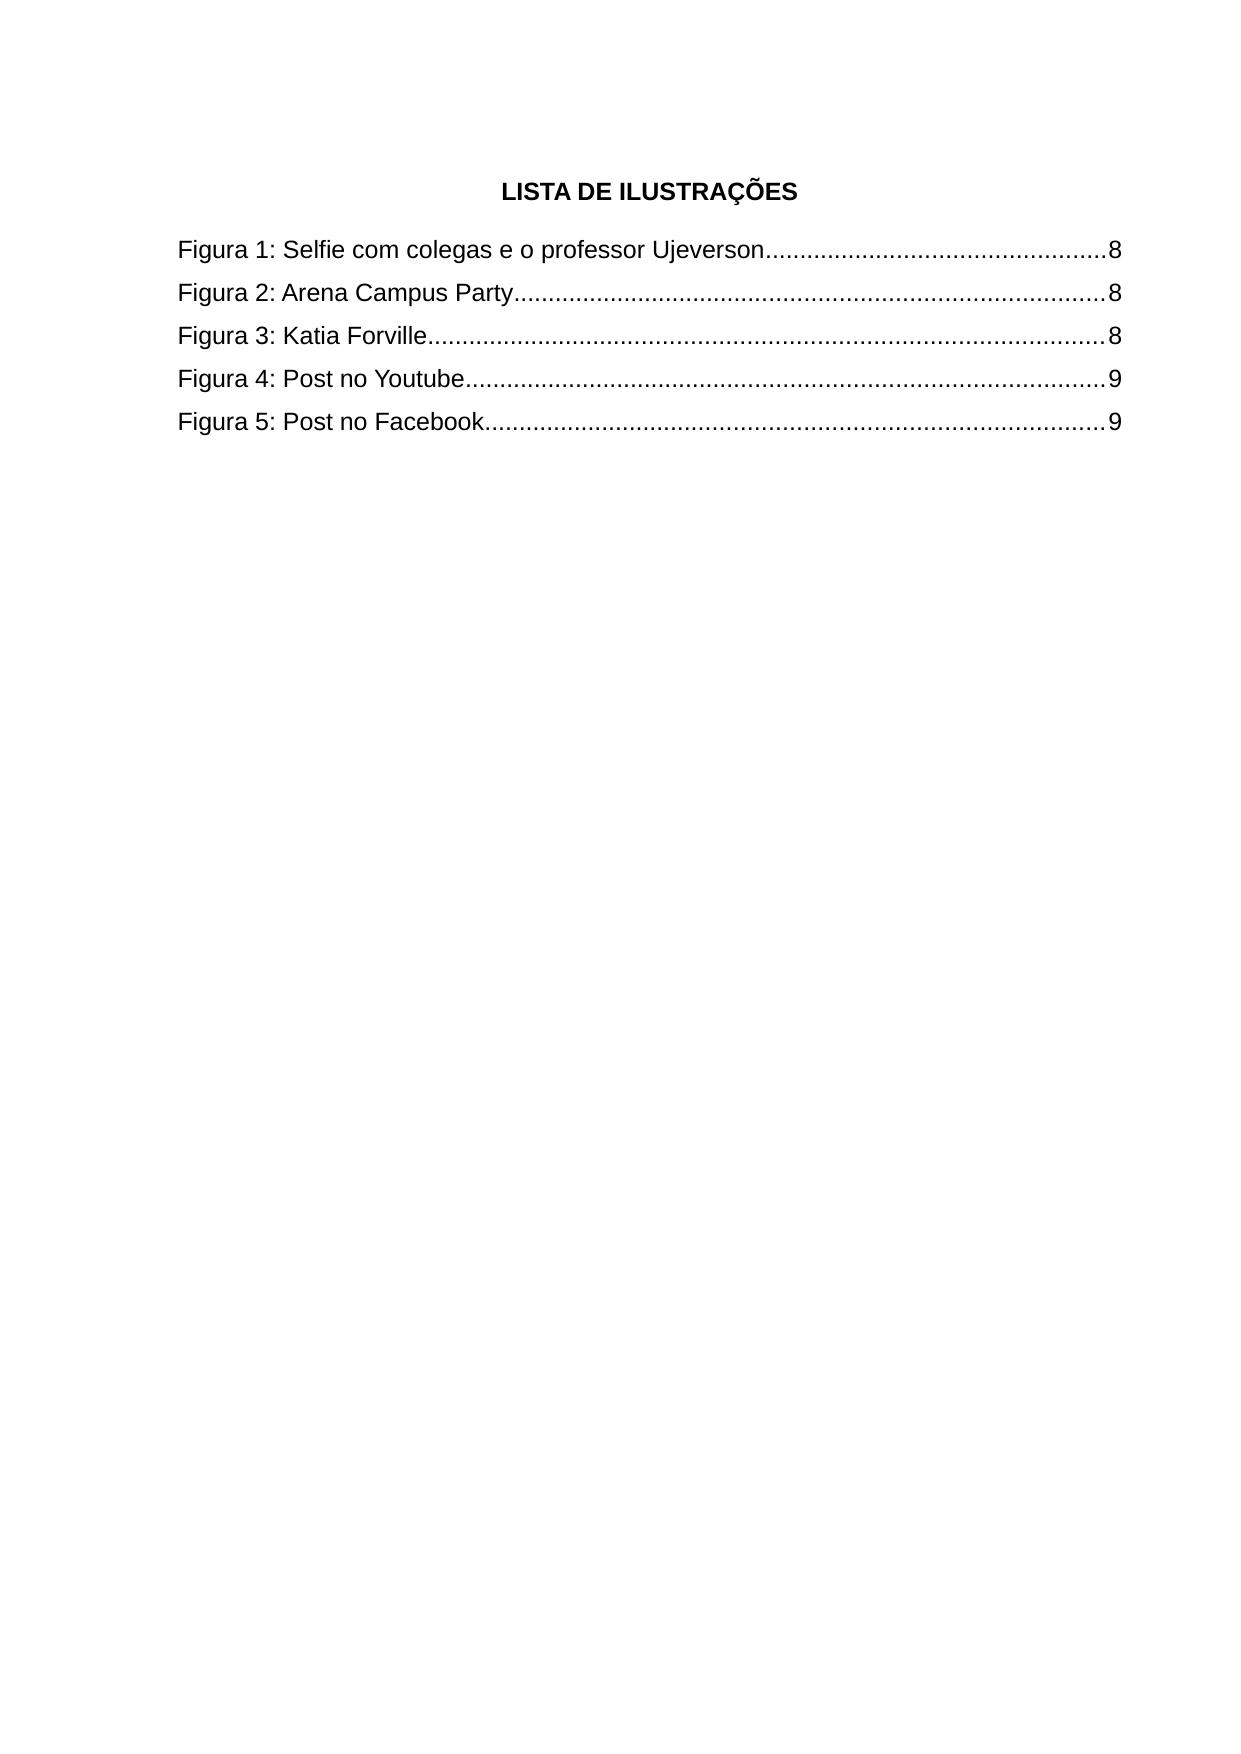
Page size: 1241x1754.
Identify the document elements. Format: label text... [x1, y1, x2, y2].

text Figura 4: Post no Youtube 9 [177, 364, 1122, 393]
text Figura 1: Selfie com colegas e o professor Ujeverson 8 [177, 235, 1122, 263]
text Figura 5: Post no Facebook 9 [177, 407, 1122, 436]
text Figura 2: Arena Campus Party 8 [177, 278, 1122, 307]
text LISTA DE ILUSTRAÇÕES [177, 177, 1122, 206]
text Figura 3: Katia Forville 8 [177, 321, 1122, 350]
